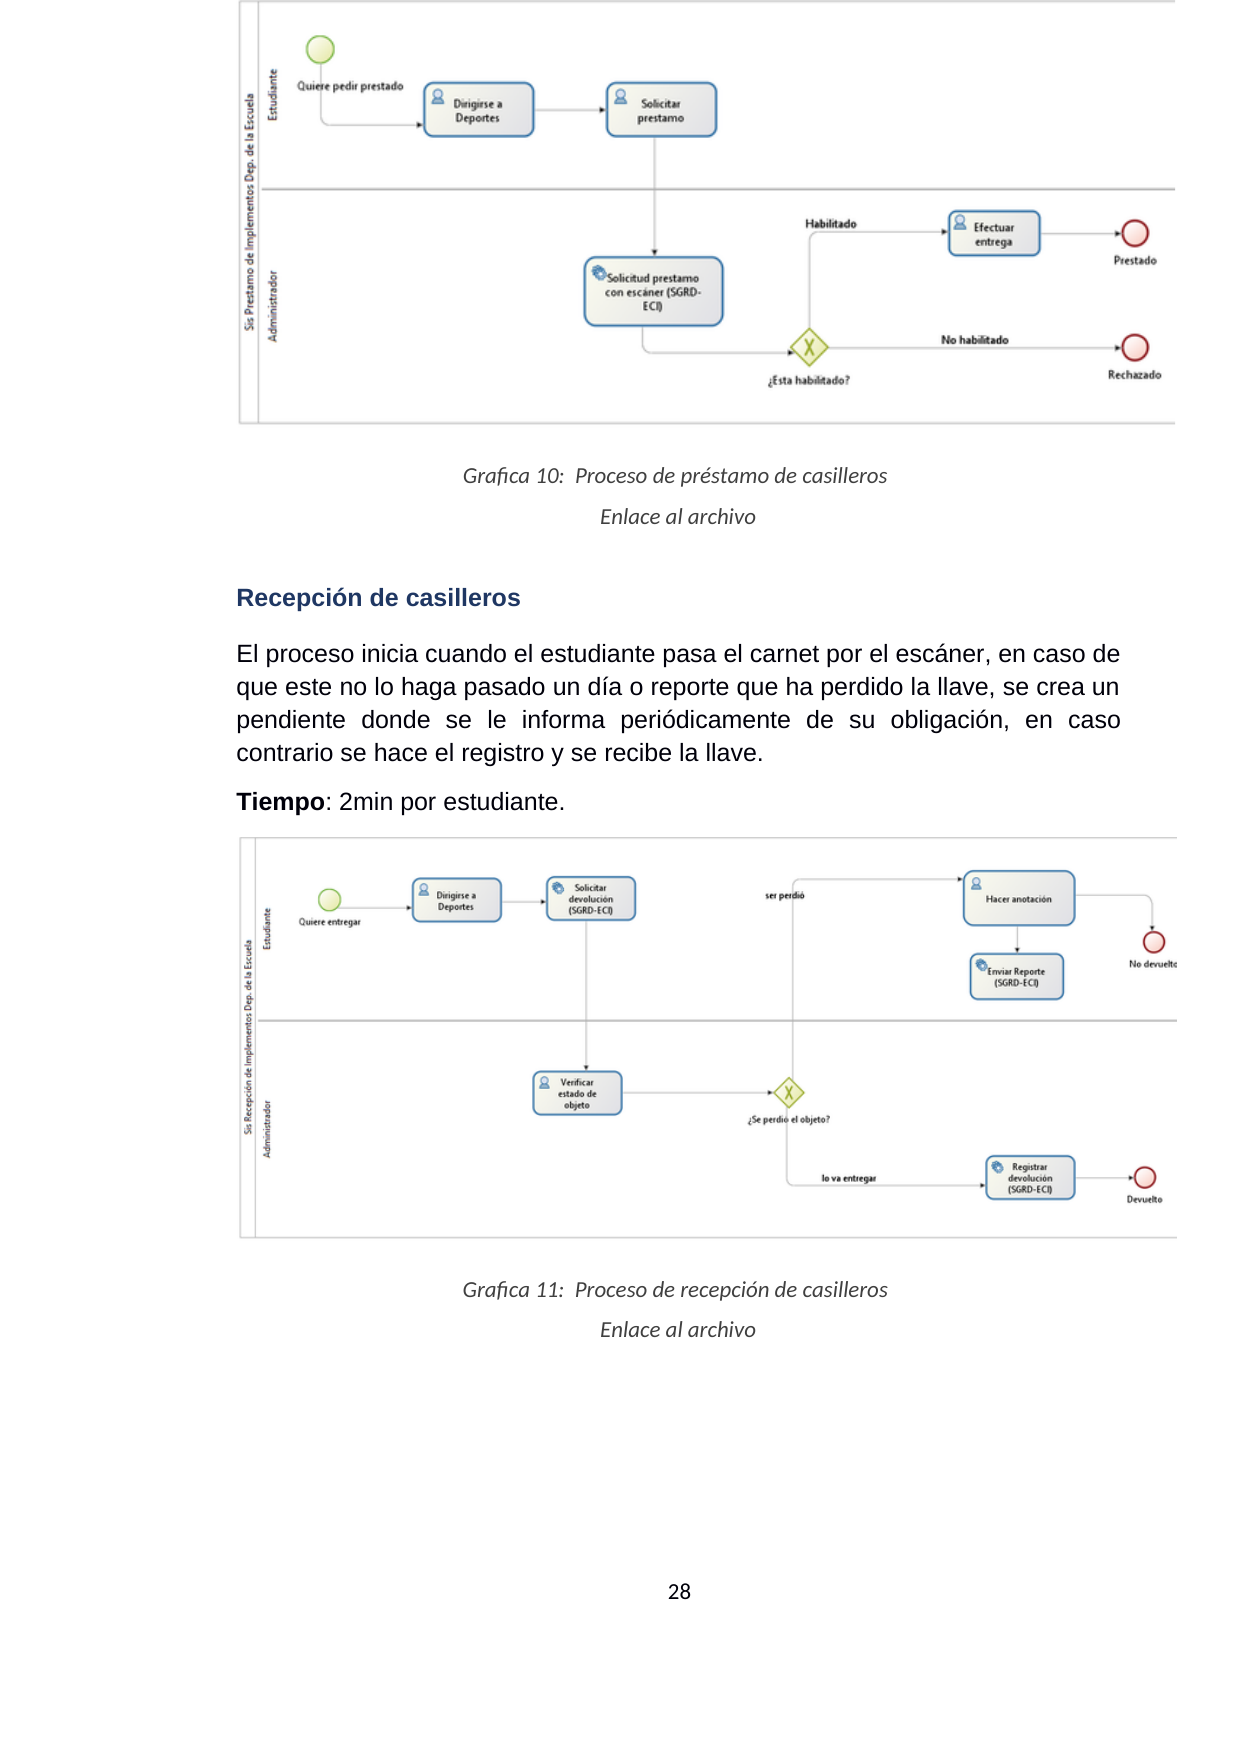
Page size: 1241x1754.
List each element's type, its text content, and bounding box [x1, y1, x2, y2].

text Grafica 10: Proceso de préstamo de casilleros [236, 461, 1122, 489]
text Grafica 11: Proceso de recepción de casilleros [236, 1275, 1122, 1303]
subtitle Recepción de casilleros [236, 583, 1122, 612]
text Enlace al archivo [236, 1316, 1122, 1344]
text Enlace al archivo [236, 502, 1122, 530]
text El proceso inicia cuando el estudiante pasa el carnet por el escáner, en caso de que este no lo haga pasado un día o reporte que ha perdido la llave, se crea un pendiente donde se le informa periódicamente de su obligación, en caso contrario se hace el registro y se recibe la llave. [236, 639, 1122, 766]
text Tiempo: 2min por estudiante. [236, 787, 1122, 816]
